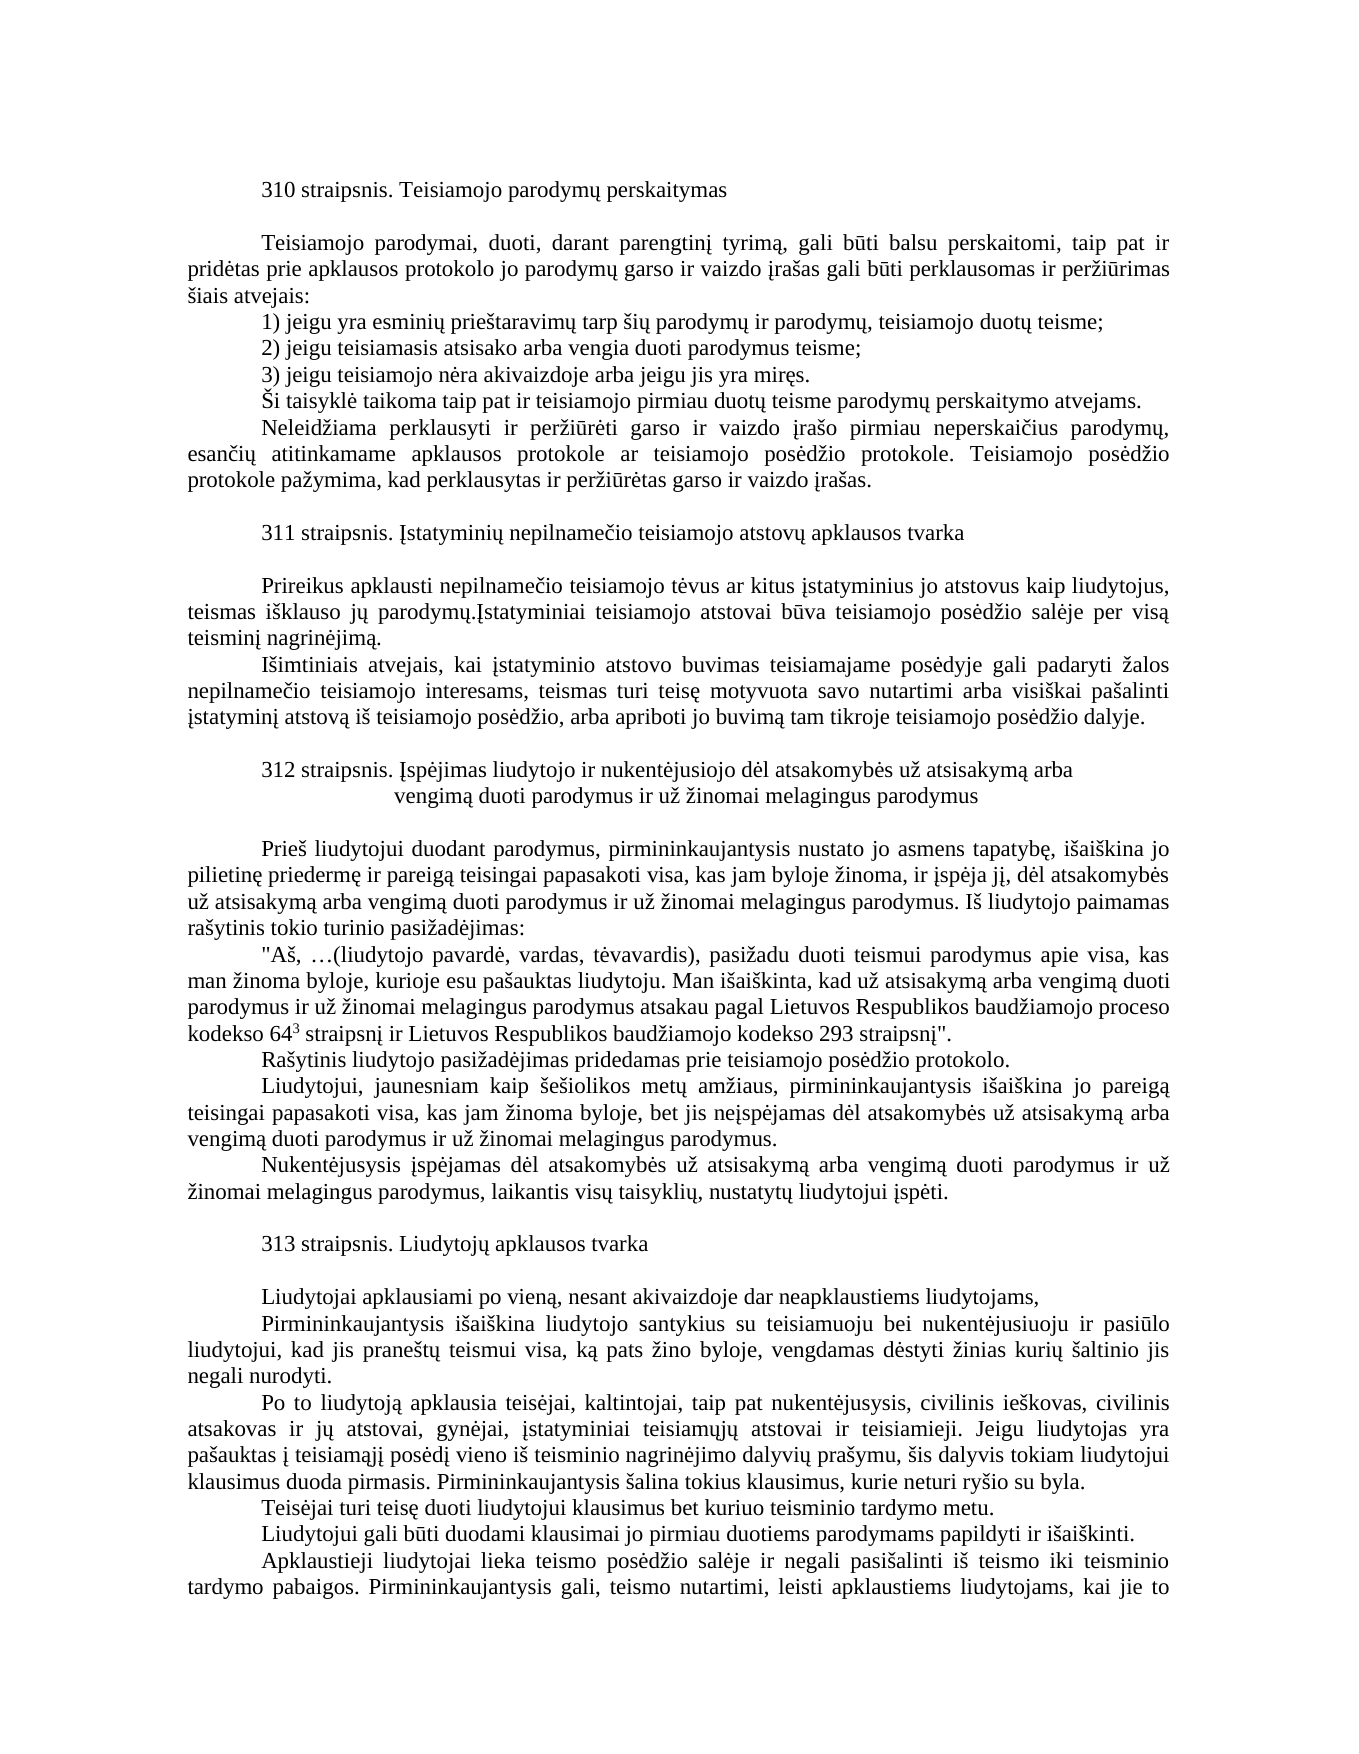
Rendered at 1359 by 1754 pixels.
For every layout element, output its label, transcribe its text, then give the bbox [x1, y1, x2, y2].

text Ši taisyklė taikoma taip pat ir teisiamojo pirmiau duotų teisme parodymų perskaitymo atvejams. [187, 387, 1171, 413]
text 2) jeigu teisiamasis atsisako arba vengia duoti parodymus teisme; [187, 334, 1171, 361]
text Neleidžiama perklausyti ir peržiūrėti garso ir vaizdo įrašo pirmiau neperskaičius parodymų, esančių atitinkamame apklausos protokole ar teisiamojo posėdžio protokole. Teisiamojo posėdžio protokole pažymima, kad perklausytas ir peržiūrėtas garso ir vaizdo įrašas. [187, 413, 1171, 493]
text "Aš, …(liudytojo pavardė, vardas, tėvavardis), pasižadu duoti teismui parodymus apie visa, kas man žinoma byloje, kurioje esu pašauktas liudytoju. Man išaiškinta, kad už atsisakymą arba vengimą duoti parodymus ir už žinomai melagingus parodymus atsakau pagal Lietuvos Respublikos baudžiamojo proceso kodekso 643 straipsnį ir Lietuvos Respublikos baudžiamojo kodekso 293 straipsnį". [187, 941, 1171, 1046]
text Apklaustieji liudytojai lieka teismo posėdžio salėje ir negali pasišalinti iš teismo iki teisminio tardymo pabaigos. Pirmininkaujantysis gali, teismo nutartimi, leisti apklaustiems liudytojams, kai jie to [187, 1547, 1171, 1599]
text 312 straipsnis. Įspėjimas liudytojo ir nukentėjusiojo dėl atsakomybės už atsisakymą arba [261, 756, 1171, 782]
text Teisiamojo parodymai, duoti, darant parengtinį tyrimą, gali būti balsu perskaitomi, taip pat ir pridėtas prie apklausos protokolo jo parodymų garso ir vaizdo įrašas gali būti perklausomas ir peržiūrimas šiais atvejais: [187, 229, 1171, 308]
text vengimą duoti parodymus ir už žinomai melagingus parodymus [379, 782, 1171, 809]
text Liudytojui, jaunesniam kaip šešiolikos metų amžiaus, pirmininkaujantysis išaiškina jo pareigą teisingai papasakoti visa, kas jam žinoma byloje, bet jis neįspėjamas dėl atsakomybės už atsisakymą arba vengimą duoti parodymus ir už žinomai melagingus parodymus. [187, 1072, 1171, 1151]
text Teisėjai turi teisę duoti liudytojui klausimus bet kuriuo teisminio tardymo metu. [187, 1494, 1171, 1520]
text 313 straipsnis. Liudytojų apklausos tvarka [187, 1231, 1171, 1257]
text Rašytinis liudytojo pasižadėjimas pridedamas prie teisiamojo posėdžio protokolo. [187, 1046, 1171, 1072]
text 3) jeigu teisiamojo nėra akivaizdoje arba jeigu jis yra miręs. [187, 361, 1171, 387]
text 310 straipsnis. Teisiamojo parodymų perskaitymas [187, 176, 1171, 203]
text 311 straipsnis. Įstatyminių nepilnamečio teisiamojo atstovų apklausos tvarka [187, 519, 1171, 545]
text Prieš liudytojui duodant parodymus, pirmininkaujantysis nustato jo asmens tapatybę, išaiškina jo pilietinę priedermę ir pareigą teisingai papasakoti visa, kas jam byloje žinoma, ir įspėja jį, dėl atsakomybės už atsisakymą arba vengimą duoti parodymus ir už žinomai melagingus parodymus. Iš liudytojo paimamas rašytinis tokio turinio pasižadėjimas: [187, 835, 1171, 941]
text Po to liudytoją apklausia teisėjai, kaltintojai, taip pat nukentėjusysis, civilinis ieškovas, civilinis atsakovas ir jų atstovai, gynėjai, įstatyminiai teisiamųjų atstovai ir teisiamieji. Jeigu liudytojas yra pašauktas į teisiamąjį posėdį vieno iš teisminio nagrinėjimo dalyvių prašymu, šis dalyvis tokiam liudytojui klausimus duoda pirmasis. Pirmininkaujantysis šalina tokius klausimus, kurie neturi ryšio su byla. [187, 1389, 1171, 1494]
text Liudytojui gali būti duodami klausimai jo pirmiau duotiems parodymams papildyti ir išaiškinti. [187, 1520, 1171, 1547]
text Liudytojai apklausiami po vieną, nesant akivaizdoje dar neapklaustiems liudytojams, [187, 1283, 1171, 1309]
text Išimtiniais atvejais, kai įstatyminio atstovo buvimas teisiamajame posėdyje gali padaryti žalos nepilnamečio teisiamojo interesams, teismas turi teisę motyvuota savo nutartimi arba visiškai pašalinti įstatyminį atstovą iš teisiamojo posėdžio, arba apriboti jo buvimą tam tikroje teisiamojo posėdžio dalyje. [187, 651, 1171, 730]
text Prireikus apklausti nepilnamečio teisiamojo tėvus ar kitus įstatyminius jo atstovus kaip liudytojus, teismas išklauso jų parodymų.Įstatyminiai teisiamojo atstovai būva teisiamojo posėdžio salėje per visą teisminį nagrinėjimą. [187, 572, 1171, 651]
text 1) jeigu yra esminių prieštaravimų tarp šių parodymų ir parodymų, teisiamojo duotų teisme; [187, 308, 1171, 334]
text Nukentėjusysis įspėjamas dėl atsakomybės už atsisakymą arba vengimą duoti parodymus ir už žinomai melagingus parodymus, laikantis visų taisyklių, nustatytų liudytojui įspėti. [187, 1151, 1171, 1204]
text Pirmininkaujantysis išaiškina liudytojo santykius su teisiamuoju bei nukentėjusiuoju ir pasiūlo liudytojui, kad jis praneštų teismui visa, ką pats žino byloje, vengdamas dėstyti žinias kurių šaltinio jis negali nurodyti. [187, 1309, 1171, 1389]
